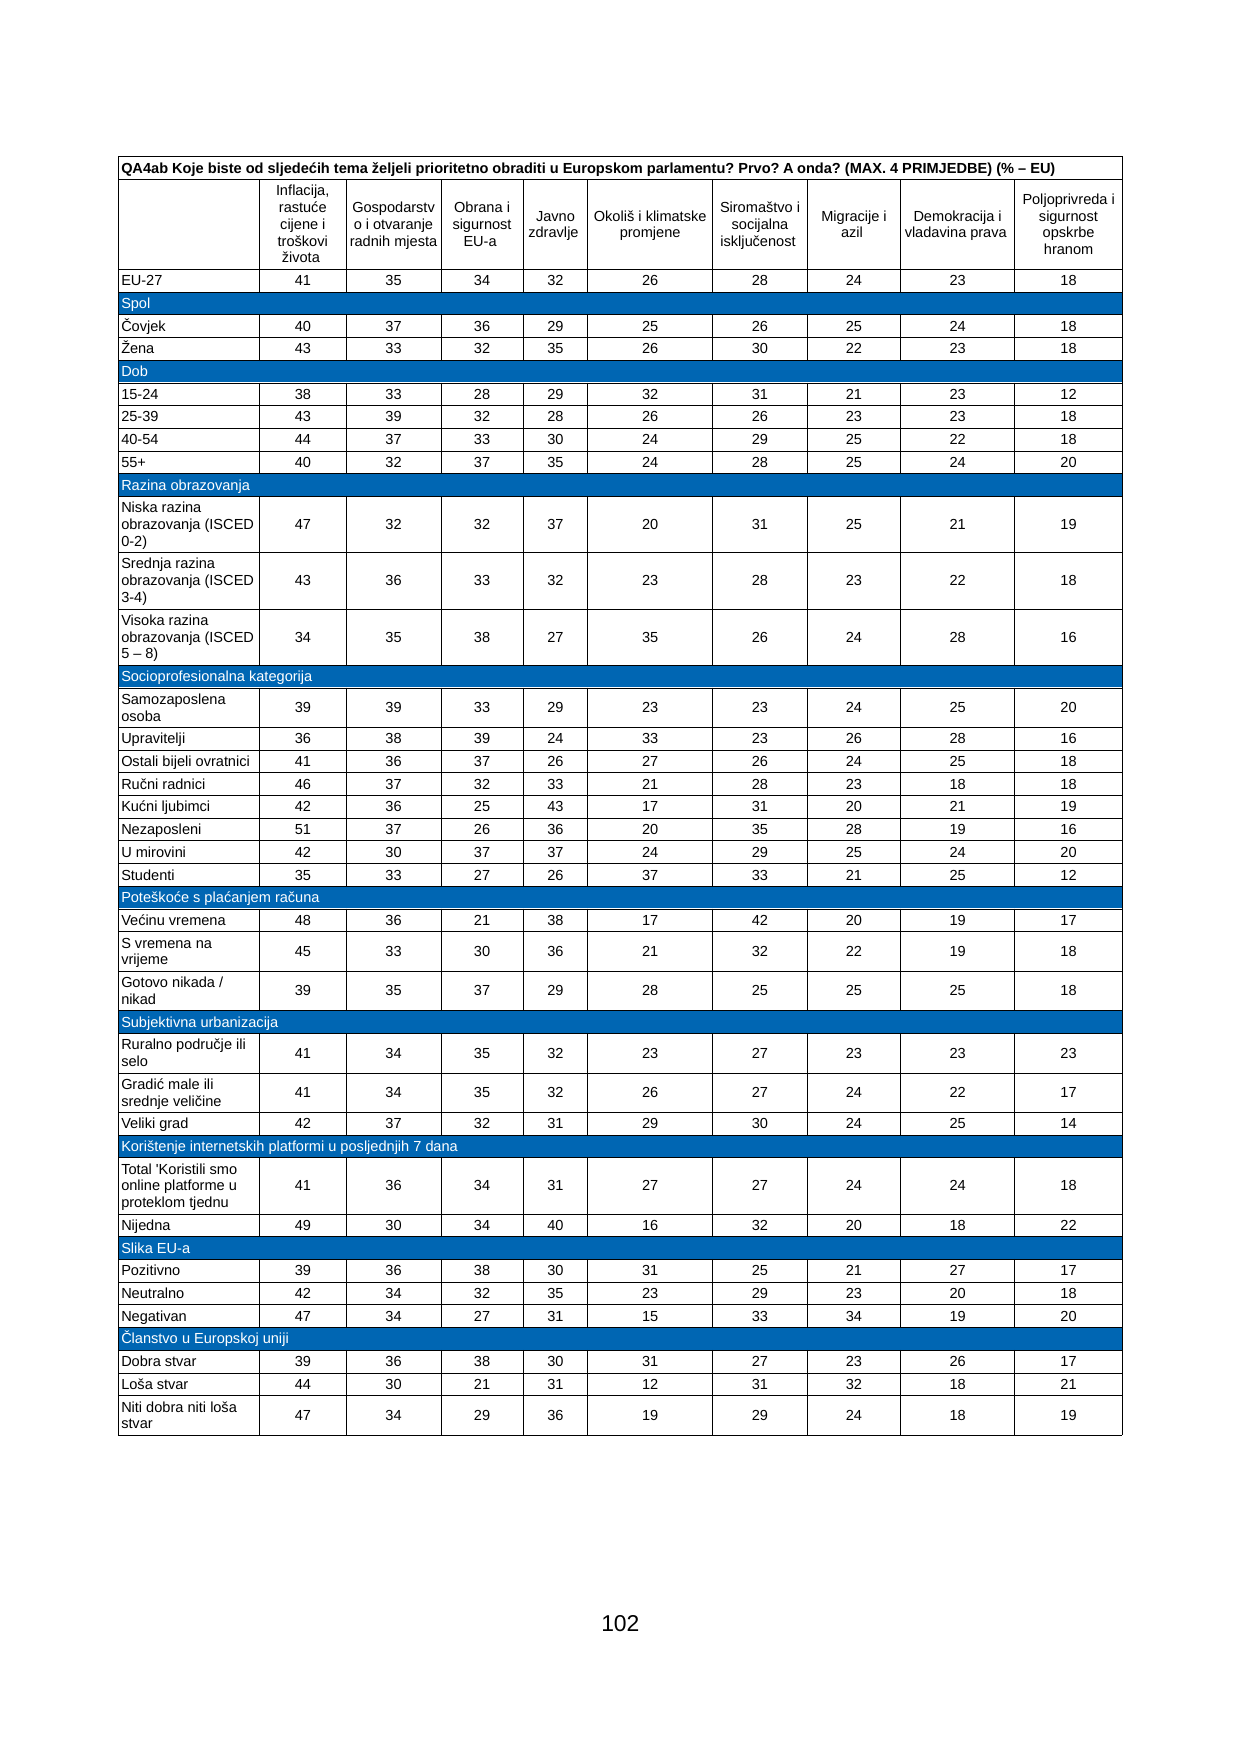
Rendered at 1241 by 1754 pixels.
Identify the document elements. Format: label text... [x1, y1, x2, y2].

table_cell 18 [1015, 1158, 1122, 1213]
table_cell 23 [901, 1034, 1014, 1072]
table_cell 34 [260, 610, 346, 665]
table_cell 29 [713, 429, 807, 451]
table_cell 29 [713, 841, 807, 863]
table_cell 37 [442, 972, 523, 1010]
table_cell 18 [1015, 773, 1122, 795]
table_cell 23 [808, 773, 900, 795]
table_cell 18 [901, 1396, 1014, 1435]
table_cell 15-24 [119, 384, 259, 405]
table_cell 38 [442, 610, 523, 665]
table_cell 34 [347, 1396, 441, 1435]
table_cell 37 [347, 429, 441, 451]
table_cell 23 [901, 338, 1014, 360]
table_cell 22 [808, 338, 900, 360]
table_cell 34 [442, 1215, 523, 1236]
table_cell 37 [347, 1113, 441, 1134]
table_cell 24 [808, 270, 900, 292]
table_cell 34 [347, 1074, 441, 1112]
table_cell 18 [1015, 932, 1122, 971]
table_cell 27 [713, 1034, 807, 1072]
table_cell 23 [588, 1034, 712, 1072]
table_cell 28 [713, 452, 807, 473]
table_cell 32 [347, 497, 441, 552]
table_cell 36 [347, 796, 441, 818]
table_cell 37 [588, 864, 712, 886]
table_cell 19 [901, 819, 1014, 840]
table_cell 32 [442, 1113, 523, 1134]
table_cell 25 [713, 972, 807, 1010]
table_cell 23 [588, 1283, 712, 1304]
table_cell 39 [347, 689, 441, 727]
table_cell 30 [347, 841, 441, 863]
table_cell Studenti [119, 864, 259, 886]
table_cell 18 [1015, 315, 1122, 337]
table_cell 23 [808, 406, 900, 428]
table_cell 27 [588, 751, 712, 772]
table_cell 29 [713, 1283, 807, 1304]
table_cell 46 [260, 773, 346, 795]
table_cell 32 [524, 270, 587, 292]
table_cell 36 [524, 932, 587, 971]
table_cell 24 [901, 841, 1014, 863]
table_cell 23 [901, 406, 1014, 428]
table_cell Javno zdravlje [524, 180, 587, 269]
table_cell 37 [524, 497, 587, 552]
table_cell 20 [588, 819, 712, 840]
table_cell 32 [442, 338, 523, 360]
table_cell 43 [260, 338, 346, 360]
table_cell 30 [524, 429, 587, 451]
table_cell 39 [260, 689, 346, 727]
table_cell 31 [713, 384, 807, 405]
table_cell Razina obrazovanja [119, 474, 1122, 496]
table_cell S vremena na vrijeme [119, 932, 259, 971]
table_cell 19 [901, 910, 1014, 931]
table_cell Siromaštvo i socijalna isključenost [713, 180, 807, 269]
table_cell 26 [442, 819, 523, 840]
table_cell Nezaposleni [119, 819, 259, 840]
table_cell Obrana i sigurnost EU-a [442, 180, 523, 269]
table_cell 34 [808, 1305, 900, 1327]
table_cell 21 [901, 796, 1014, 818]
table_cell U mirovini [119, 841, 259, 863]
table_cell 33 [588, 728, 712, 749]
table_cell 34 [347, 1034, 441, 1072]
table_cell 18 [1015, 429, 1122, 451]
table_cell 31 [588, 1260, 712, 1282]
table_cell Gradić male ili srednje veličine [119, 1074, 259, 1112]
table_cell 23 [808, 1283, 900, 1304]
table_cell 35 [442, 1074, 523, 1112]
table_cell 23 [588, 689, 712, 727]
table_cell 20 [808, 1215, 900, 1236]
table_cell 37 [442, 841, 523, 863]
table_cell 30 [442, 932, 523, 971]
table_cell 25 [588, 315, 712, 337]
table_cell 33 [442, 553, 523, 608]
table_cell 41 [260, 270, 346, 292]
table_cell 19 [1015, 1396, 1122, 1435]
table_cell Total 'Koristili smo online platforme u proteklom tjednu [119, 1158, 259, 1213]
table_cell 12 [1015, 864, 1122, 886]
table_cell 38 [347, 728, 441, 749]
table_cell 23 [588, 553, 712, 608]
table_cell 16 [588, 1215, 712, 1236]
table_cell 36 [442, 315, 523, 337]
table_cell 22 [901, 553, 1014, 608]
table_cell 21 [588, 932, 712, 971]
table_cell 24 [808, 1074, 900, 1112]
table_cell 25 [901, 864, 1014, 886]
table_cell 26 [588, 1074, 712, 1112]
table_cell Nijedna [119, 1215, 259, 1236]
table_cell 24 [808, 1396, 900, 1435]
table_cell 31 [524, 1305, 587, 1327]
table_cell 36 [524, 1396, 587, 1435]
table_cell 15 [588, 1305, 712, 1327]
table_cell 28 [713, 773, 807, 795]
table_cell 28 [442, 384, 523, 405]
table_cell 32 [808, 1374, 900, 1395]
table_cell 26 [808, 728, 900, 749]
table_cell 32 [524, 553, 587, 608]
table_cell 23 [1015, 1034, 1122, 1072]
table_cell 19 [901, 1305, 1014, 1327]
table_cell 47 [260, 1305, 346, 1327]
table_header QA4ab Koje biste od sljedećih tema željeli prioritetno obraditi u Europskom parlamentu? Prvo? A onda? (MAX. 4 PRIMJEDBE) (% – EU) [119, 157, 1122, 179]
table_cell 43 [260, 553, 346, 608]
table_cell 19 [901, 932, 1014, 971]
table_cell 43 [524, 796, 587, 818]
table_cell 37 [442, 751, 523, 772]
table_cell EU-27 [119, 270, 259, 292]
table_cell 23 [713, 689, 807, 727]
table_cell 32 [713, 1215, 807, 1236]
table_cell 30 [524, 1351, 587, 1372]
table_cell 22 [901, 1074, 1014, 1112]
table_cell 17 [588, 910, 712, 931]
table_cell 26 [524, 864, 587, 886]
table_cell Inflacija, rastuće cijene i troškovi života [260, 180, 346, 269]
table_cell Spol [119, 293, 1122, 314]
table_cell 32 [442, 406, 523, 428]
table_cell 27 [442, 864, 523, 886]
table_cell 33 [347, 932, 441, 971]
table_cell 40 [524, 1215, 587, 1236]
table_cell 32 [442, 1283, 523, 1304]
table_cell 33 [524, 773, 587, 795]
table_cell 21 [808, 1260, 900, 1282]
table_cell 36 [347, 553, 441, 608]
table_cell 27 [901, 1260, 1014, 1282]
table_cell Veliki grad [119, 1113, 259, 1134]
table_cell 27 [442, 1305, 523, 1327]
table_cell 23 [808, 1034, 900, 1072]
table_cell 22 [808, 932, 900, 971]
table_cell 28 [713, 553, 807, 608]
table_cell 20 [1015, 1305, 1122, 1327]
table_cell 23 [901, 270, 1014, 292]
table_cell 25 [808, 972, 900, 1010]
table_cell 44 [260, 429, 346, 451]
table_cell 18 [1015, 553, 1122, 608]
table_cell 38 [524, 910, 587, 931]
table_cell 55+ [119, 452, 259, 473]
table_cell 35 [347, 972, 441, 1010]
table_cell 25 [808, 452, 900, 473]
table_cell 37 [524, 841, 587, 863]
table_cell Demokracija i vladavina prava [901, 180, 1014, 269]
table_cell Visoka razina obrazovanja (ISCED 5 – 8) [119, 610, 259, 665]
table_cell 32 [442, 773, 523, 795]
table_cell 37 [347, 315, 441, 337]
table_cell Srednja razina obrazovanja (ISCED 3-4) [119, 553, 259, 608]
table_cell 25-39 [119, 406, 259, 428]
table_cell Ruralno područje ili selo [119, 1034, 259, 1072]
table_cell 36 [347, 1158, 441, 1213]
table_cell 25 [901, 751, 1014, 772]
table_cell 38 [442, 1260, 523, 1282]
table_cell 37 [442, 452, 523, 473]
table_cell 24 [901, 1158, 1014, 1213]
table_cell 36 [347, 1260, 441, 1282]
table_cell 36 [347, 1351, 441, 1372]
table_cell Ručni radnici [119, 773, 259, 795]
table_cell 33 [347, 338, 441, 360]
table_cell 24 [588, 841, 712, 863]
table_cell 32 [524, 1074, 587, 1112]
table_cell 33 [347, 864, 441, 886]
table_cell 45 [260, 932, 346, 971]
table_cell 32 [713, 932, 807, 971]
table_cell 31 [713, 497, 807, 552]
table_cell 27 [524, 610, 587, 665]
table_cell 21 [1015, 1374, 1122, 1395]
table_cell 30 [713, 338, 807, 360]
table_cell 28 [901, 728, 1014, 749]
table_cell 27 [713, 1074, 807, 1112]
table_cell 35 [524, 1283, 587, 1304]
table_cell 24 [808, 751, 900, 772]
table_cell 18 [1015, 751, 1122, 772]
table_cell 18 [901, 773, 1014, 795]
table_cell 33 [347, 384, 441, 405]
table_cell Gospodarstvo i otvaranje radnih mjesta [347, 180, 441, 269]
table_cell 22 [1015, 1215, 1122, 1236]
table_cell 26 [588, 338, 712, 360]
table_cell 28 [524, 406, 587, 428]
table_cell 25 [713, 1260, 807, 1282]
table_cell 44 [260, 1374, 346, 1395]
table_cell 31 [524, 1113, 587, 1134]
table_cell 49 [260, 1215, 346, 1236]
table_cell 26 [713, 315, 807, 337]
table_cell 40 [260, 315, 346, 337]
table_cell 16 [1015, 819, 1122, 840]
table_cell 21 [588, 773, 712, 795]
table_cell 35 [260, 864, 346, 886]
table_cell 12 [588, 1374, 712, 1395]
table_cell 35 [713, 819, 807, 840]
table_cell 31 [524, 1158, 587, 1213]
table_cell 35 [347, 610, 441, 665]
table_cell Neutralno [119, 1283, 259, 1304]
table_cell 18 [1015, 1283, 1122, 1304]
table_cell 23 [808, 553, 900, 608]
table_cell 18 [901, 1215, 1014, 1236]
table_cell 18 [1015, 972, 1122, 1010]
table_cell 24 [588, 452, 712, 473]
table_cell Subjektivna urbanizacija [119, 1011, 1122, 1033]
table_cell 31 [524, 1374, 587, 1395]
table_cell 25 [901, 1113, 1014, 1134]
table_cell Loša stvar [119, 1374, 259, 1395]
table_cell Niska razina obrazovanja (ISCED 0-2) [119, 497, 259, 552]
table_cell 25 [808, 315, 900, 337]
table_cell Okoliš i klimatske promjene [588, 180, 712, 269]
table_cell 41 [260, 1074, 346, 1112]
table_cell 20 [1015, 452, 1122, 473]
table_cell 17 [1015, 1260, 1122, 1282]
table_cell 24 [524, 728, 587, 749]
table_cell 38 [260, 384, 346, 405]
table_cell [119, 180, 259, 269]
table_cell 25 [808, 429, 900, 451]
table_cell 42 [260, 841, 346, 863]
table_cell 21 [442, 1374, 523, 1395]
table_cell 34 [442, 270, 523, 292]
table_cell 41 [260, 1158, 346, 1213]
table_cell 47 [260, 497, 346, 552]
table_cell 41 [260, 751, 346, 772]
table_cell 21 [808, 864, 900, 886]
table_cell 26 [713, 751, 807, 772]
table_cell 19 [1015, 497, 1122, 552]
table_cell 25 [808, 841, 900, 863]
table_cell 35 [442, 1034, 523, 1072]
table_cell 43 [260, 406, 346, 428]
table_cell 19 [1015, 796, 1122, 818]
table_cell Dob [119, 361, 1122, 382]
table_cell 38 [442, 1351, 523, 1372]
table_cell Dobra stvar [119, 1351, 259, 1372]
table_cell 27 [588, 1158, 712, 1213]
table_cell Migracije i azil [808, 180, 900, 269]
table_cell 33 [442, 689, 523, 727]
table_cell 25 [808, 497, 900, 552]
table_cell 42 [260, 796, 346, 818]
table_cell 33 [713, 864, 807, 886]
table_cell Poteškoće s plaćanjem računa [119, 887, 1122, 908]
table_cell 30 [347, 1215, 441, 1236]
table_cell 33 [713, 1305, 807, 1327]
table_cell Gotovo nikada / nikad [119, 972, 259, 1010]
table_cell 25 [442, 796, 523, 818]
table_cell 28 [901, 610, 1014, 665]
table_cell 29 [524, 315, 587, 337]
table_cell 20 [1015, 689, 1122, 727]
table_cell Socioprofesionalna kategorija [119, 666, 1122, 687]
table_cell 36 [260, 728, 346, 749]
table_cell 21 [442, 910, 523, 931]
table_cell 40 [260, 452, 346, 473]
table_cell 35 [347, 270, 441, 292]
table_cell 34 [347, 1305, 441, 1327]
table_cell 30 [713, 1113, 807, 1134]
table_cell 39 [442, 728, 523, 749]
table_cell 24 [588, 429, 712, 451]
table_cell 19 [588, 1396, 712, 1435]
table_cell 33 [442, 429, 523, 451]
table_cell 18 [1015, 338, 1122, 360]
table_cell 26 [524, 751, 587, 772]
table_cell 42 [713, 910, 807, 931]
table_cell 18 [1015, 270, 1122, 292]
table_cell 28 [588, 972, 712, 1010]
table_cell 20 [808, 910, 900, 931]
table_cell 20 [588, 497, 712, 552]
table_cell 39 [260, 1351, 346, 1372]
table_cell Čovjek [119, 315, 259, 337]
table_cell Kućni ljubimci [119, 796, 259, 818]
table_cell 26 [713, 610, 807, 665]
table_cell 41 [260, 1034, 346, 1072]
table_cell 24 [901, 452, 1014, 473]
table_cell 17 [1015, 910, 1122, 931]
table_cell 23 [901, 384, 1014, 405]
table_cell 29 [524, 972, 587, 1010]
table_cell 18 [901, 1374, 1014, 1395]
table_cell 51 [260, 819, 346, 840]
table_cell 24 [808, 1158, 900, 1213]
table_cell 29 [588, 1113, 712, 1134]
table_cell 25 [901, 689, 1014, 727]
table_cell 20 [901, 1283, 1014, 1304]
table_cell 31 [713, 796, 807, 818]
table_cell Samozaposlena osoba [119, 689, 259, 727]
table_cell 20 [1015, 841, 1122, 863]
table_cell 39 [260, 1260, 346, 1282]
table_cell 26 [588, 406, 712, 428]
table_cell 39 [347, 406, 441, 428]
table_cell 23 [713, 728, 807, 749]
table_cell 18 [1015, 406, 1122, 428]
table_cell 24 [808, 610, 900, 665]
table_cell 34 [442, 1158, 523, 1213]
table_cell 26 [901, 1351, 1014, 1372]
table_cell 36 [347, 751, 441, 772]
table_cell 23 [808, 1351, 900, 1372]
table_cell 34 [347, 1283, 441, 1304]
table_cell 12 [1015, 384, 1122, 405]
table_cell 47 [260, 1396, 346, 1435]
table_cell 40-54 [119, 429, 259, 451]
table_cell Većinu vremena [119, 910, 259, 931]
table_cell 20 [808, 796, 900, 818]
table_cell Žena [119, 338, 259, 360]
table_cell 24 [808, 1113, 900, 1134]
table_cell 35 [588, 610, 712, 665]
table_cell 32 [347, 452, 441, 473]
table_cell 32 [524, 1034, 587, 1072]
table_cell 42 [260, 1113, 346, 1134]
table_cell 17 [1015, 1351, 1122, 1372]
table_cell 30 [524, 1260, 587, 1282]
table_cell 35 [524, 452, 587, 473]
table_cell 24 [808, 689, 900, 727]
table_cell 29 [524, 384, 587, 405]
table_cell 32 [442, 497, 523, 552]
table_cell 24 [901, 315, 1014, 337]
table_cell 28 [713, 270, 807, 292]
table_cell 28 [808, 819, 900, 840]
table_cell 26 [713, 406, 807, 428]
table_cell 39 [260, 972, 346, 1010]
table_cell 30 [347, 1374, 441, 1395]
table_cell Poljoprivreda i sigurnost opskrbe hranom [1015, 180, 1122, 269]
table_cell 27 [713, 1351, 807, 1372]
table_cell Negativan [119, 1305, 259, 1327]
table_cell 37 [347, 819, 441, 840]
table_cell Ostali bijeli ovratnici [119, 751, 259, 772]
table_cell 36 [524, 819, 587, 840]
table_cell Slika EU-a [119, 1237, 1122, 1259]
table_cell 37 [347, 773, 441, 795]
table_cell Upravitelji [119, 728, 259, 749]
table_cell 22 [901, 429, 1014, 451]
table_cell 27 [713, 1158, 807, 1213]
table_cell Pozitivno [119, 1260, 259, 1282]
table_cell 17 [1015, 1074, 1122, 1112]
table_cell 35 [524, 338, 587, 360]
table_cell 29 [713, 1396, 807, 1435]
table_cell 29 [524, 689, 587, 727]
table_cell 16 [1015, 728, 1122, 749]
table_cell 14 [1015, 1113, 1122, 1134]
table_cell 31 [588, 1351, 712, 1372]
table_cell 25 [901, 972, 1014, 1010]
table_cell 17 [588, 796, 712, 818]
table_cell 32 [588, 384, 712, 405]
table_cell Članstvo u Europskoj uniji [119, 1328, 1122, 1350]
table_cell Niti dobra niti loša stvar [119, 1396, 259, 1435]
table_cell 29 [442, 1396, 523, 1435]
table_cell 31 [713, 1374, 807, 1395]
table_cell 26 [588, 270, 712, 292]
table_cell 36 [347, 910, 441, 931]
table_cell Korištenje internetskih platformi u posljednjih 7 dana [119, 1136, 1122, 1157]
table_cell 48 [260, 910, 346, 931]
table_cell 16 [1015, 610, 1122, 665]
table_cell 21 [901, 497, 1014, 552]
table_cell 42 [260, 1283, 346, 1304]
table_cell 21 [808, 384, 900, 405]
